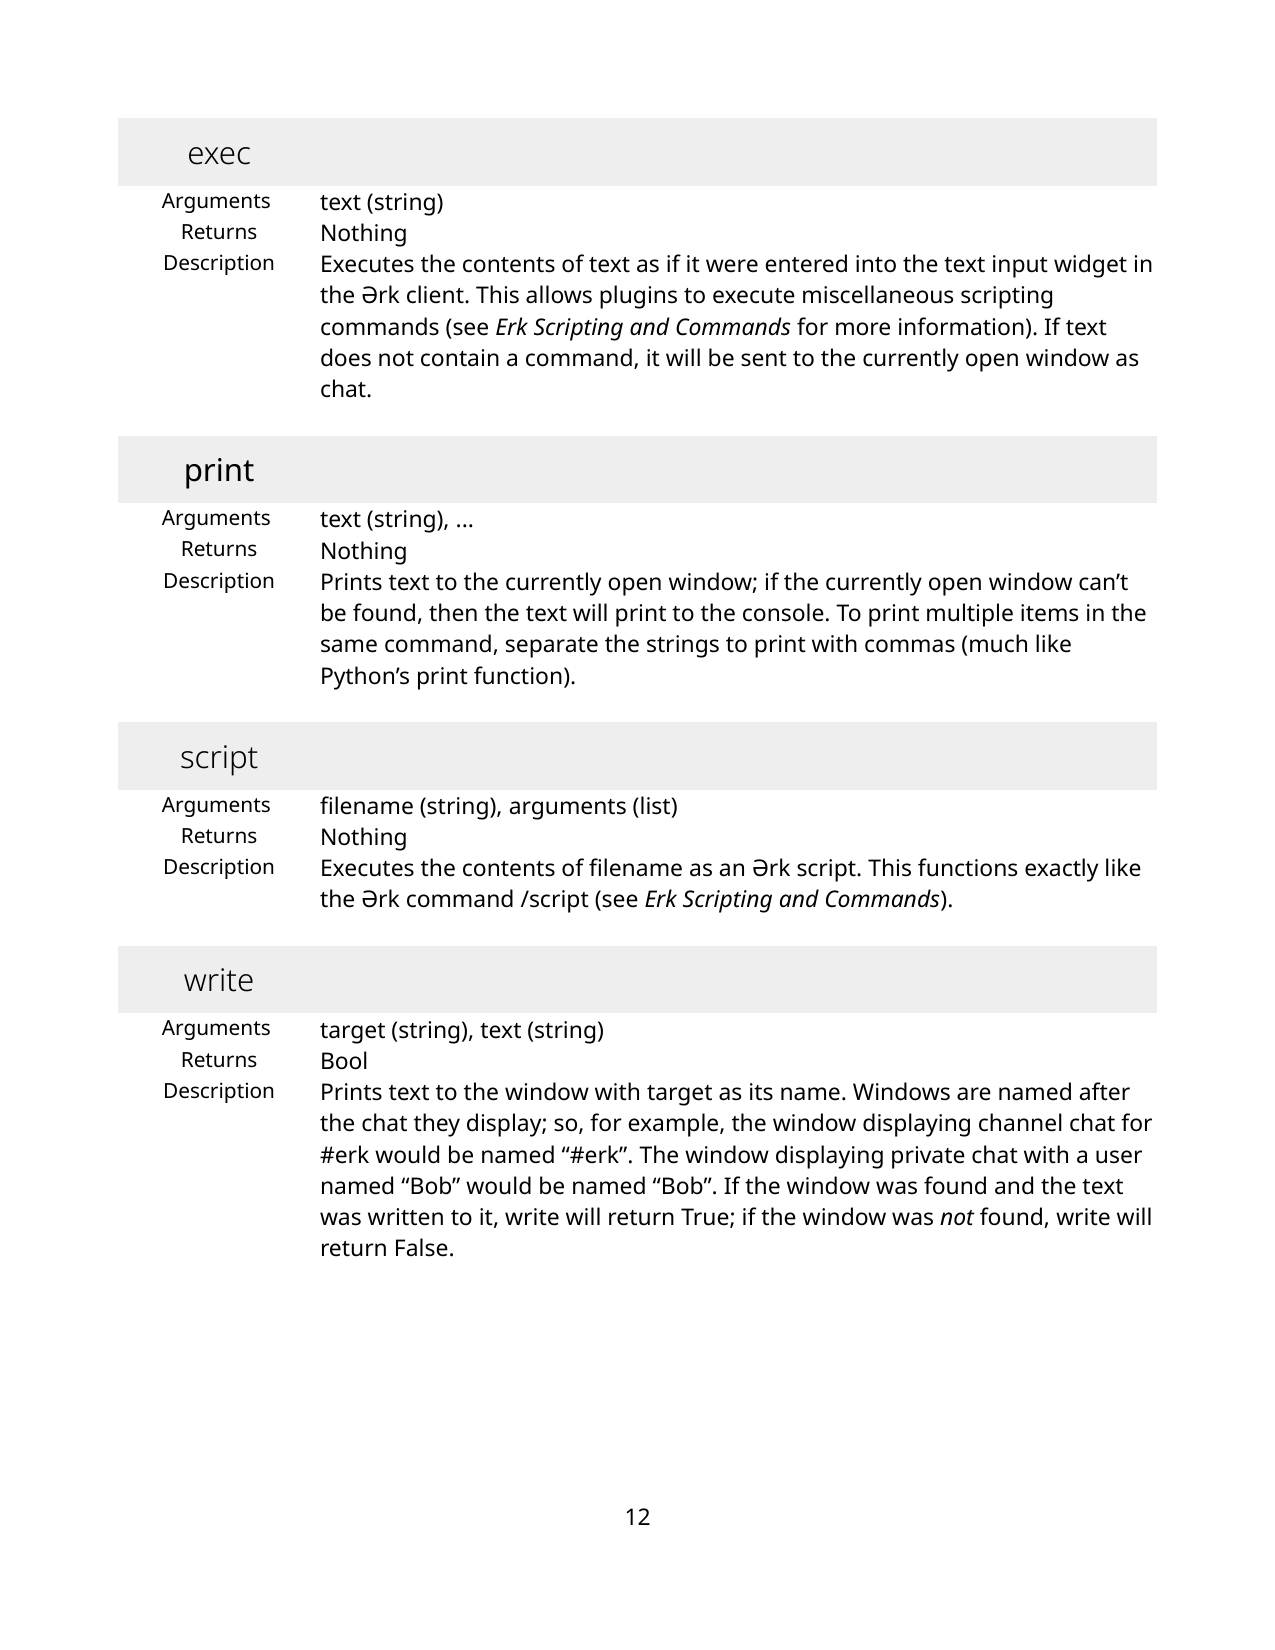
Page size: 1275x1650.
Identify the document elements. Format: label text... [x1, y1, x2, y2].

table_cell Nothing [320, 821, 1157, 852]
table_cell Arguments [118, 790, 320, 821]
table_header script [118, 722, 320, 790]
table_cell Returns [118, 217, 320, 248]
table_cell Bool [320, 1045, 1157, 1076]
table_cell filename (string), arguments (list) [320, 790, 1157, 821]
table_header exec [118, 118, 320, 186]
table_cell Description [118, 248, 320, 404]
table_cell target (string), text (string) [320, 1014, 1157, 1045]
table_cell text (string) [320, 186, 1157, 217]
table_header [320, 436, 1157, 503]
table_cell Prints text to the window with target as its name. Windows are named after the chat they display; so, for example, the window displaying channel chat for #erk would be named “#erk”. The window displaying private chat with a user named “Bob” would be named “Bob”. If the window was found and the text was written to it, write will return True; if the window was not found, write will return False. [320, 1076, 1157, 1263]
table_cell Arguments [118, 1014, 320, 1045]
table_cell Description [118, 566, 320, 691]
table_cell Nothing [320, 535, 1157, 566]
table_header [320, 118, 1157, 186]
table_header print [118, 436, 320, 503]
table_cell Returns [118, 821, 320, 852]
table_cell Prints text to the currently open window; if the currently open window can’t be found, then the text will print to the console. To print multiple items in the same command, separate the strings to print with commas (much like Python’s print function). [320, 566, 1157, 691]
table_cell Description [118, 852, 320, 915]
table_cell Executes the contents of text as if it were entered into the text input widget in the Ərk client. This allows plugins to execute miscellaneous scripting commands (see Erk Scripting and Commands for more information). If text does not contain a command, it will be sent to the currently open window as chat. [320, 248, 1157, 404]
table_cell Executes the contents of filename as an Ərk script. This functions exactly like the Ərk command /script (see Erk Scripting and Commands). [320, 852, 1157, 915]
table_cell Arguments [118, 186, 320, 217]
table_header write [118, 946, 320, 1013]
table_cell Description [118, 1076, 320, 1263]
table_cell text (string), ... [320, 503, 1157, 534]
table_cell Returns [118, 535, 320, 566]
table_header [320, 946, 1157, 1013]
table_cell Arguments [118, 503, 320, 534]
table_cell Nothing [320, 217, 1157, 248]
table_header [320, 722, 1157, 790]
table_cell Returns [118, 1045, 320, 1076]
